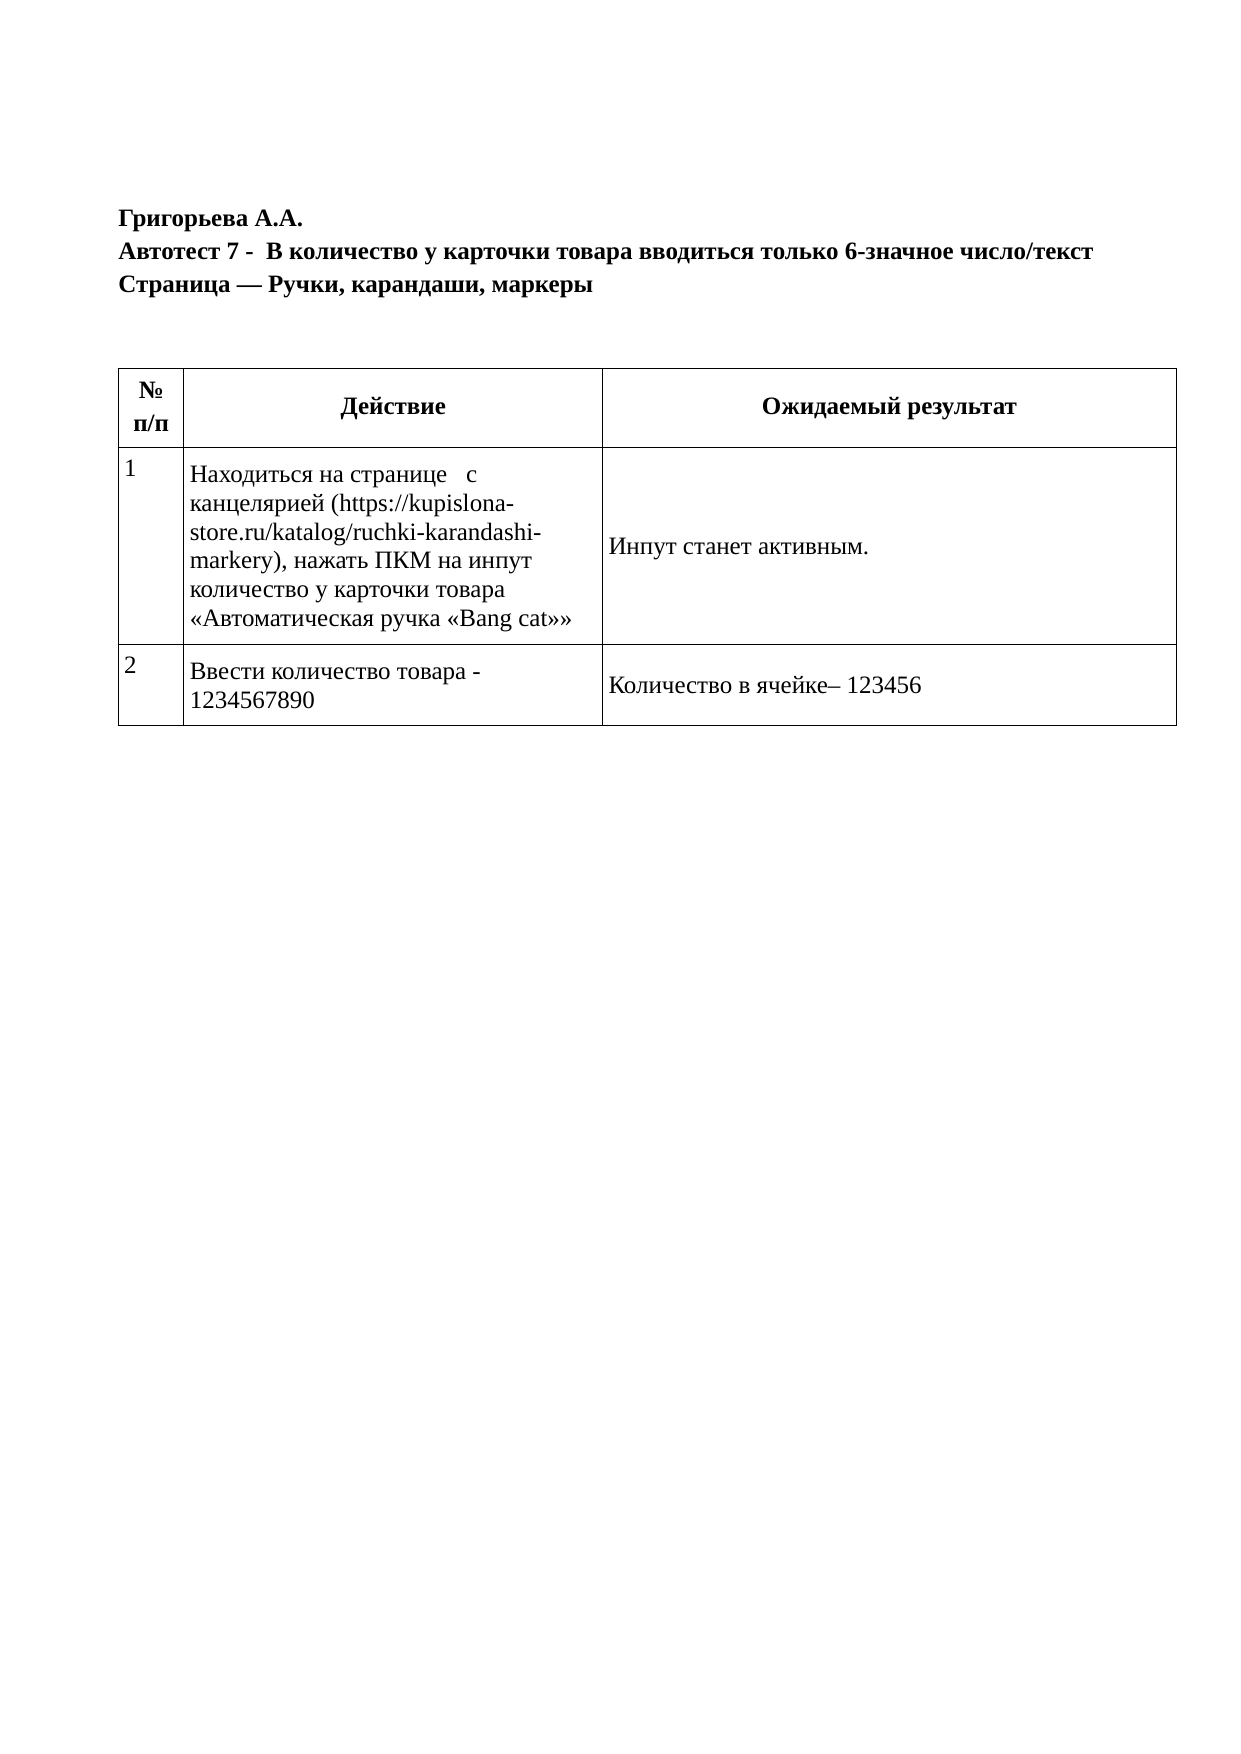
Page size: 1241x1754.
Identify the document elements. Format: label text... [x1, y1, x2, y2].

table_header Ожидаемый результат [603, 369, 1176, 447]
table_cell Находиться на странице с канцелярией (https://kupislona-store.ru/katalog/ruchki-karandashi-markery), нажать ПКМ на инпут количество у карточки товара «Автоматическая ручка «Bang cat»» [184, 448, 602, 643]
table_cell 1 [119, 448, 183, 643]
text Страница — Ручки, карандаши, маркеры [118, 269, 1122, 298]
table_cell Количество в ячейке– 123456 [603, 645, 1176, 725]
table_header № п/п [119, 369, 183, 447]
text Автотест 7 - В количество у карточки товара вводиться только 6-значное число/текст [118, 236, 1122, 265]
table_cell Инпут станет активным. [603, 448, 1176, 643]
table_cell Ввести количество товара - 1234567890 [184, 645, 602, 725]
text Григорьева А.А. [118, 203, 1122, 232]
table_cell 2 [119, 645, 183, 725]
table_header Действие [184, 369, 602, 447]
